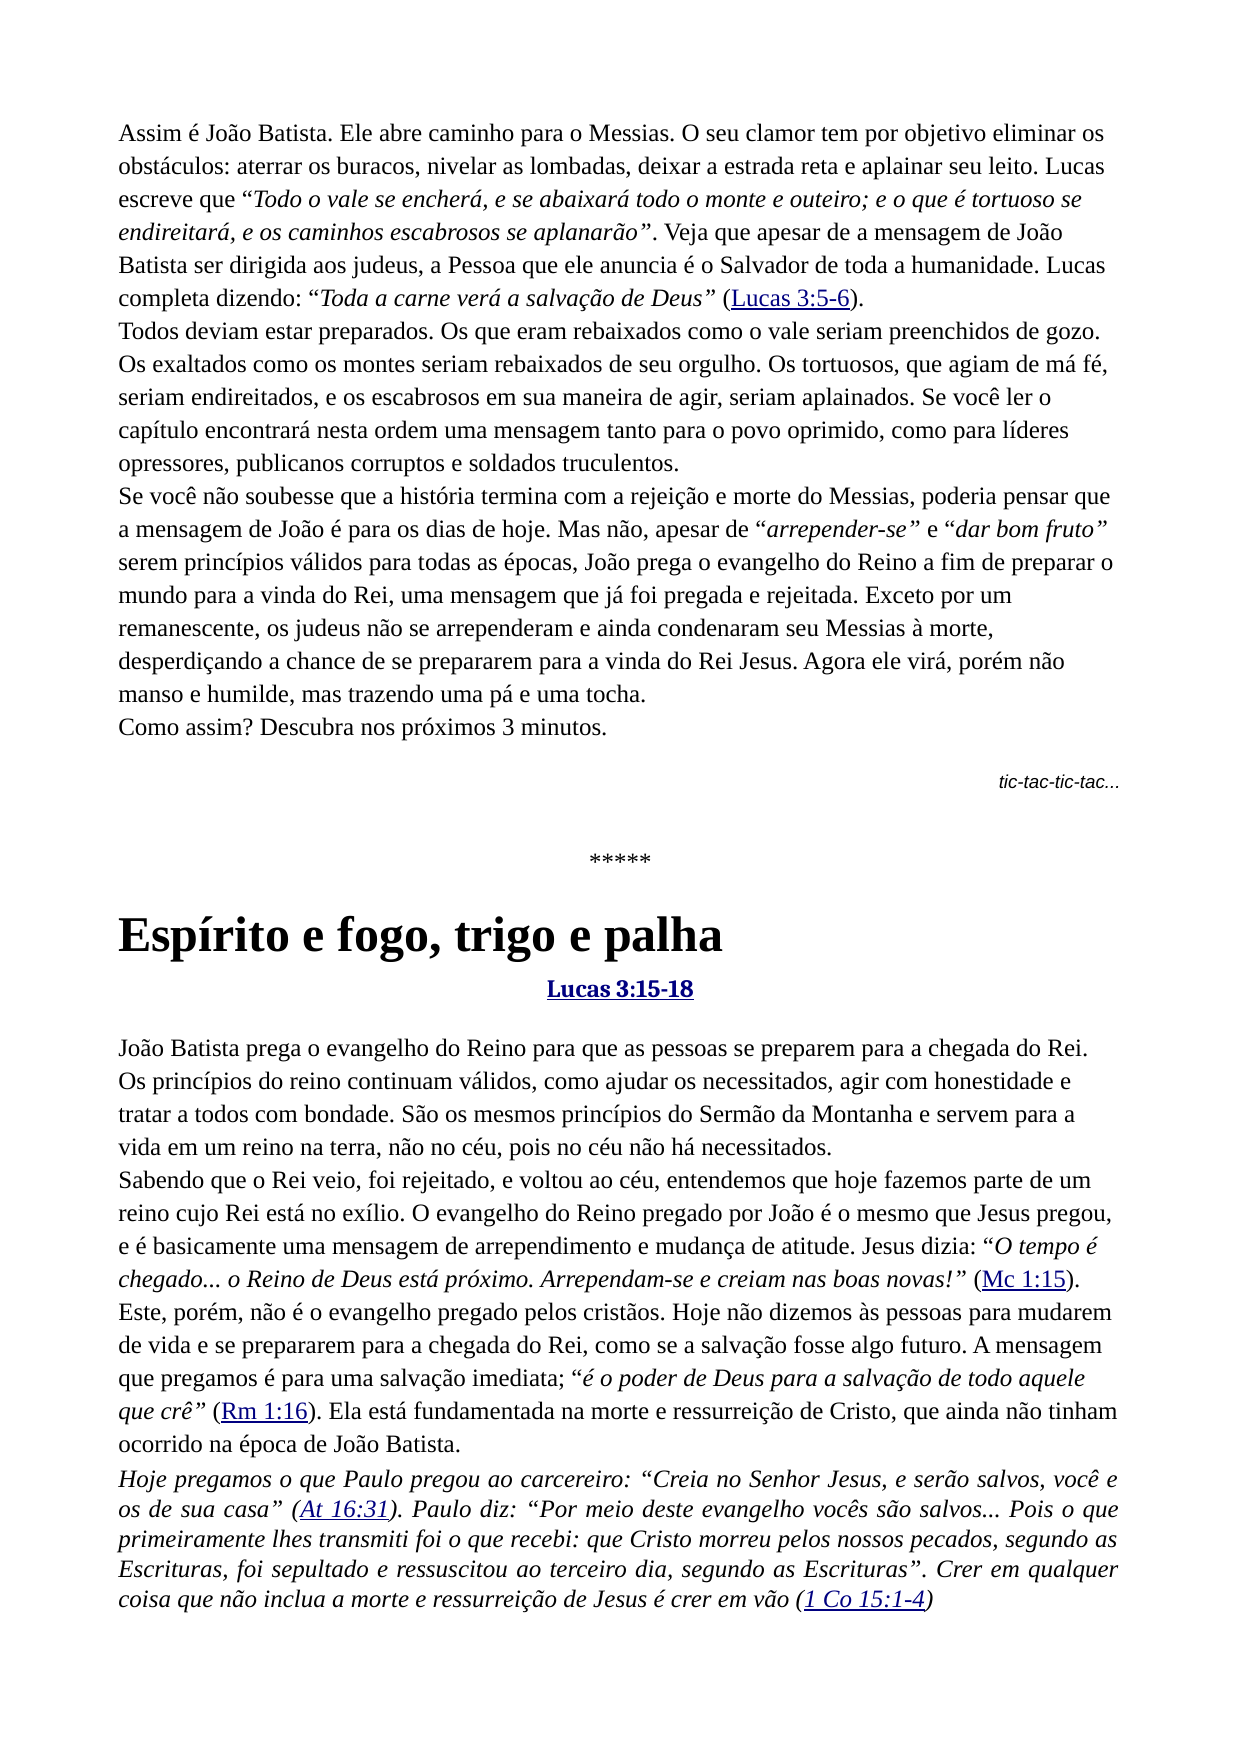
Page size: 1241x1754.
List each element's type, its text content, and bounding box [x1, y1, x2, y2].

text Sabendo que o Rei veio, foi rejeitado, e voltou ao céu, entendemos que hoje fazemos parte de um reino cujo Rei está no exílio. O evangelho do Reino pregado por João é o mesmo que Jesus pregou, e é basicamente uma mensagem de arrependimento e mudança de atitude. Jesus dizia: “O tempo é chegado... o Reino de Deus está próximo. Arrependam-se e creiam nas boas novas!” (Mc 1:15). [118, 1165, 1122, 1293]
text Como assim? Descubra nos próximos 3 minutos. [118, 712, 1122, 741]
subtitle Espírito e fogo, trigo e palha [118, 904, 1122, 962]
text Este, porém, não é o evangelho pregado pelos cristãos. Hoje não dizemos às pessoas para mudarem de vida e se prepararem para a chegada do Rei, como se a salvação fosse algo futuro. A mensagem que pregamos é para uma salvação imediata; “é o poder de Deus para a salvação de todo aquele que crê” (Rm 1:16). Ela está fundamentada na morte e ressurreição de Cristo, que ainda não tinham ocorrido na época de João Batista. [118, 1297, 1122, 1458]
text ***** [118, 847, 1122, 875]
text Assim é João Batista. Ele abre caminho para o Messias. O seu clamor tem por objetivo eliminar os obstáculos: aterrar os buracos, nivelar as lombadas, deixar a estrada reta e aplainar seu leito. Lucas escreve que “Todo o vale se encherá, e se abaixará todo o monte e outeiro; e o que é tortuoso se endireitará, e os caminhos escabrosos se aplanarão”. Veja que apesar de a mensagem de João Batista ser dirigida aos judeus, a Pessoa que ele anuncia é o Salvador de toda a humanidade. Lucas completa dizendo: “Toda a carne verá a salvação de Deus” (Lucas 3:5-6). [118, 118, 1122, 312]
text Lucas 3:15-18 [118, 974, 1122, 1003]
text Hoje pregamos o que Paulo pregou ao carcereiro: “Creia no Senhor Jesus, e serão salvos, você e os de sua casa” (At 16:31). Paulo diz: “Por meio deste evangelho vocês são salvos... Pois o que primeiramente lhes transmiti foi o que recebi: que Cristo morreu pelos nossos pecados, segundo as Escrituras, foi sepultado e ressuscitou ao terceiro dia, segundo as Escrituras”. Crer em qualquer coisa que não inclua a morte e ressurreição de Jesus é crer em vão (1 Co 15:1-4) [118, 1462, 1122, 1613]
text Todos deviam estar preparados. Os que eram rebaixados como o vale seriam preenchidos de gozo. Os exaltados como os montes seriam rebaixados de seu orgulho. Os tortuosos, que agiam de má fé, seriam endireitados, e os escabrosos em sua maneira de agir, seriam aplainados. Se você ler o capítulo encontrará nesta ordem uma mensagem tanto para o povo oprimido, como para líderes opressores, publicanos corruptos e soldados truculentos. [118, 316, 1122, 477]
text tic-tac-tic-tac... [118, 771, 1122, 792]
text Se você não soubesse que a história termina com a rejeição e morte do Messias, poderia pensar que a mensagem de João é para os dias de hoje. Mas não, apesar de “arrepender-se” e “dar bom fruto” serem princípios válidos para todas as épocas, João prega o evangelho do Reino a fim de preparar o mundo para a vinda do Rei, uma mensagem que já foi pregada e rejeitada. Exceto por um remanescente, os judeus não se arrependeram e ainda condenaram seu Messias à morte, desperdiçando a chance de se prepararem para a vinda do Rei Jesus. Agora ele virá, porém não manso e humilde, mas trazendo uma pá e uma tocha. [118, 481, 1122, 708]
text João Batista prega o evangelho do Reino para que as pessoas se preparem para a chegada do Rei. Os princípios do reino continuam válidos, como ajudar os necessitados, agir com honestidade e tratar a todos com bondade. São os mesmos princípios do Sermão da Montanha e servem para a vida em um reino na terra, não no céu, pois no céu não há necessitados. [118, 1033, 1122, 1161]
